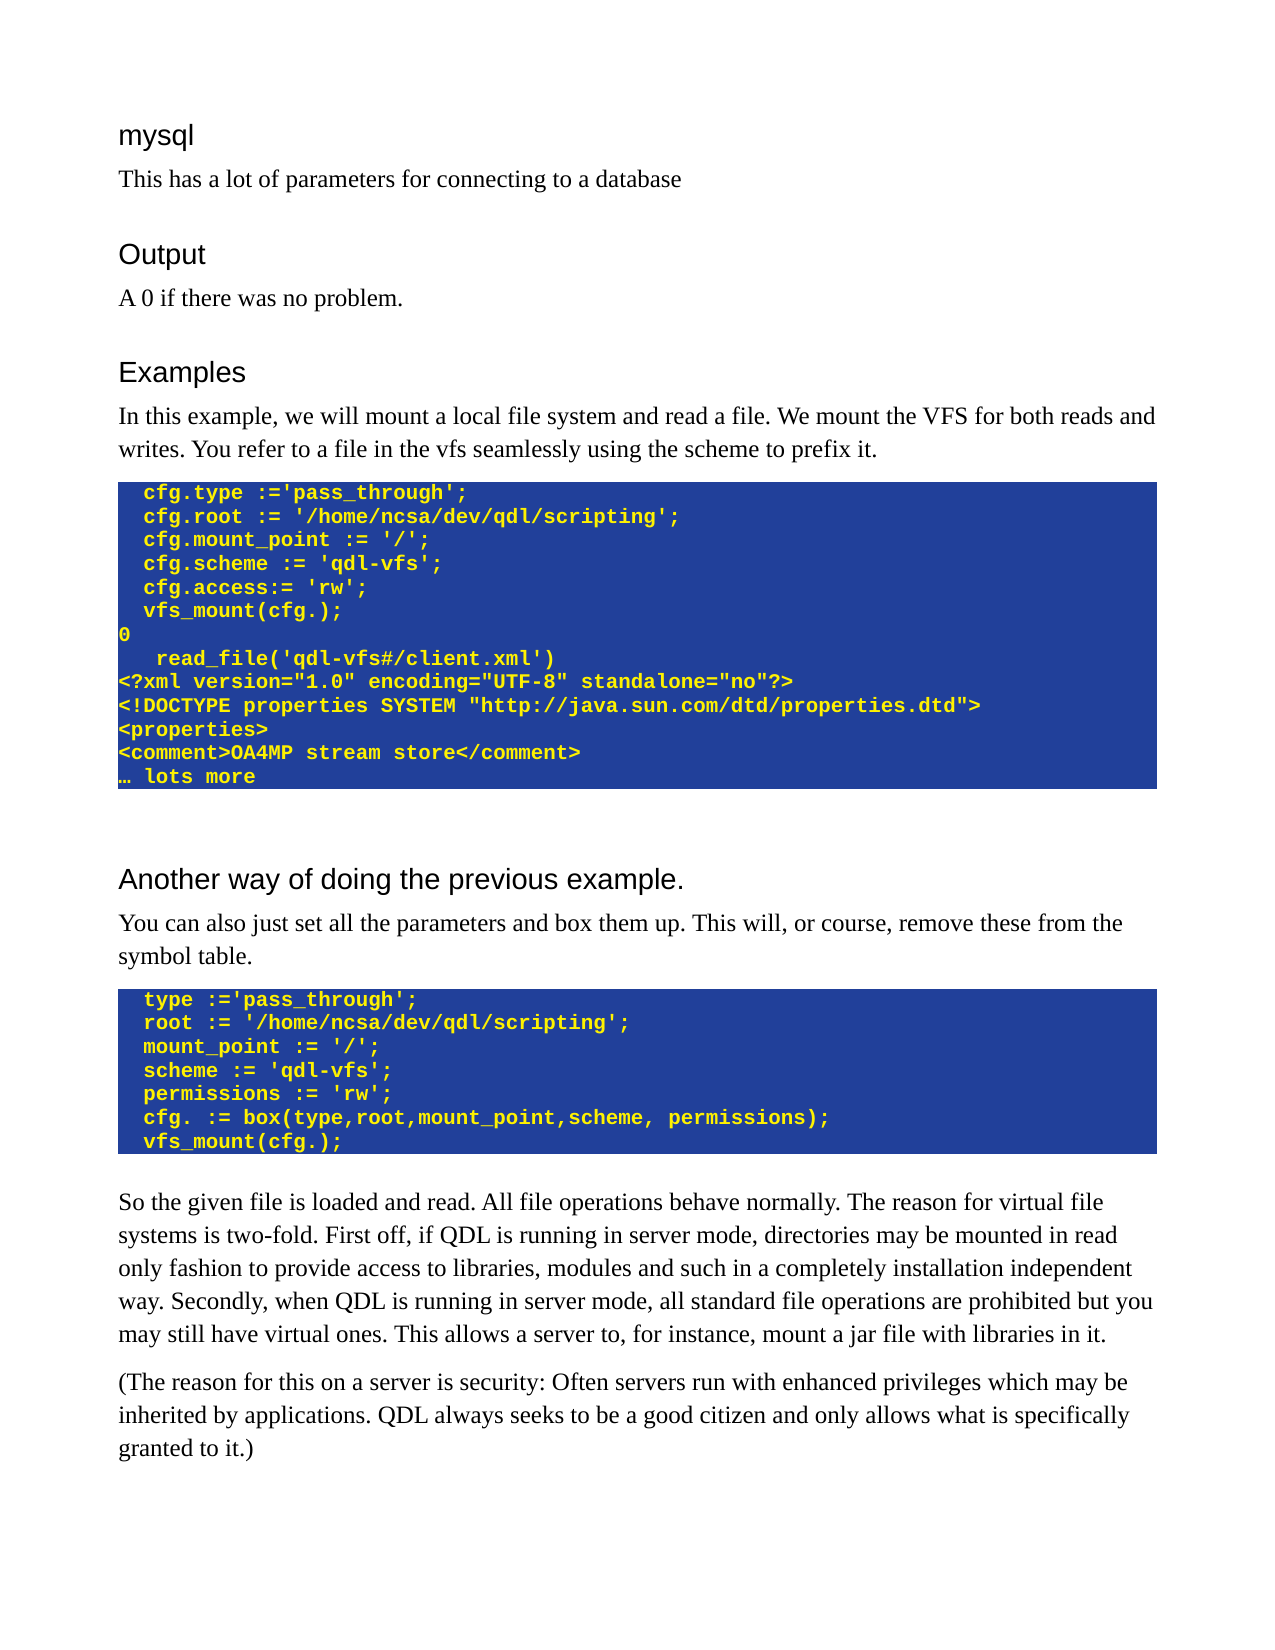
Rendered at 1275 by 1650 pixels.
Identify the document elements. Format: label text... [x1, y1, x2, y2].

text cfg.mount_point := '/'; [118, 529, 1157, 553]
text <?xml version="1.0" encoding="UTF-8" standalone="no"?> [118, 671, 1157, 695]
subtitle Examples [118, 355, 1157, 389]
text cfg.root := '/home/ncsa/dev/qdl/scripting'; [118, 506, 1157, 529]
subtitle mysql [118, 118, 1157, 152]
text In this example, we will mount a local file system and read a file. We mount the VFS for both reads and writes. You refer to a file in the vfs seamlessly using the scheme to prefix it. [118, 401, 1157, 463]
text vfs_mount(cfg.); [118, 600, 1157, 624]
text cfg.type :='pass_through'; [118, 482, 1157, 506]
subtitle Output [118, 237, 1157, 270]
text cfg.scheme := 'qdl-vfs'; [118, 553, 1157, 577]
text … lots more [118, 766, 1157, 789]
text scheme := 'qdl-vfs'; [118, 1060, 1157, 1083]
text You can also just set all the parameters and box them up. This will, or course, remove these from the symbol table. [118, 908, 1157, 970]
text (The reason for this on a server is security: Often servers run with enhanced privileges which may be inherited by applications. QDL always seeks to be a good citizen and only allows what is specifically granted to it.) [118, 1367, 1157, 1462]
subtitle Another way of doing the previous example. [118, 862, 1157, 896]
text <comment>OA4MP stream store</comment> [118, 742, 1157, 766]
text This has a lot of parameters for connecting to a database [118, 164, 1157, 193]
text root := '/home/ncsa/dev/qdl/scripting'; [118, 1012, 1157, 1036]
text 0 [118, 624, 1157, 648]
text read_file('qdl-vfs#/client.xml') [118, 648, 1157, 671]
text <!DOCTYPE properties SYSTEM "http://java.sun.com/dtd/properties.dtd"> [118, 695, 1157, 718]
text cfg. := box(type,root,mount_point,scheme, permissions); [118, 1107, 1157, 1131]
text permissions := 'rw'; [118, 1083, 1157, 1107]
text A 0 if there was no problem. [118, 283, 1157, 312]
text cfg.access:= 'rw'; [118, 577, 1157, 600]
text <properties> [118, 718, 1157, 742]
text type :='pass_through'; [118, 989, 1157, 1012]
text vfs_mount(cfg.); [118, 1131, 1157, 1154]
text mount_point := '/'; [118, 1036, 1157, 1060]
text So the given file is loaded and read. All file operations behave normally. The reason for virtual file systems is two-fold. First off, if QDL is running in server mode, directories may be mounted in read only fashion to provide access to libraries, modules and such in a completely installation independent way. Secondly, when QDL is running in server mode, all standard file operations are prohibited but you may still have virtual ones. This allows a server to, for instance, mount a jar file with libraries in it. [118, 1154, 1157, 1348]
